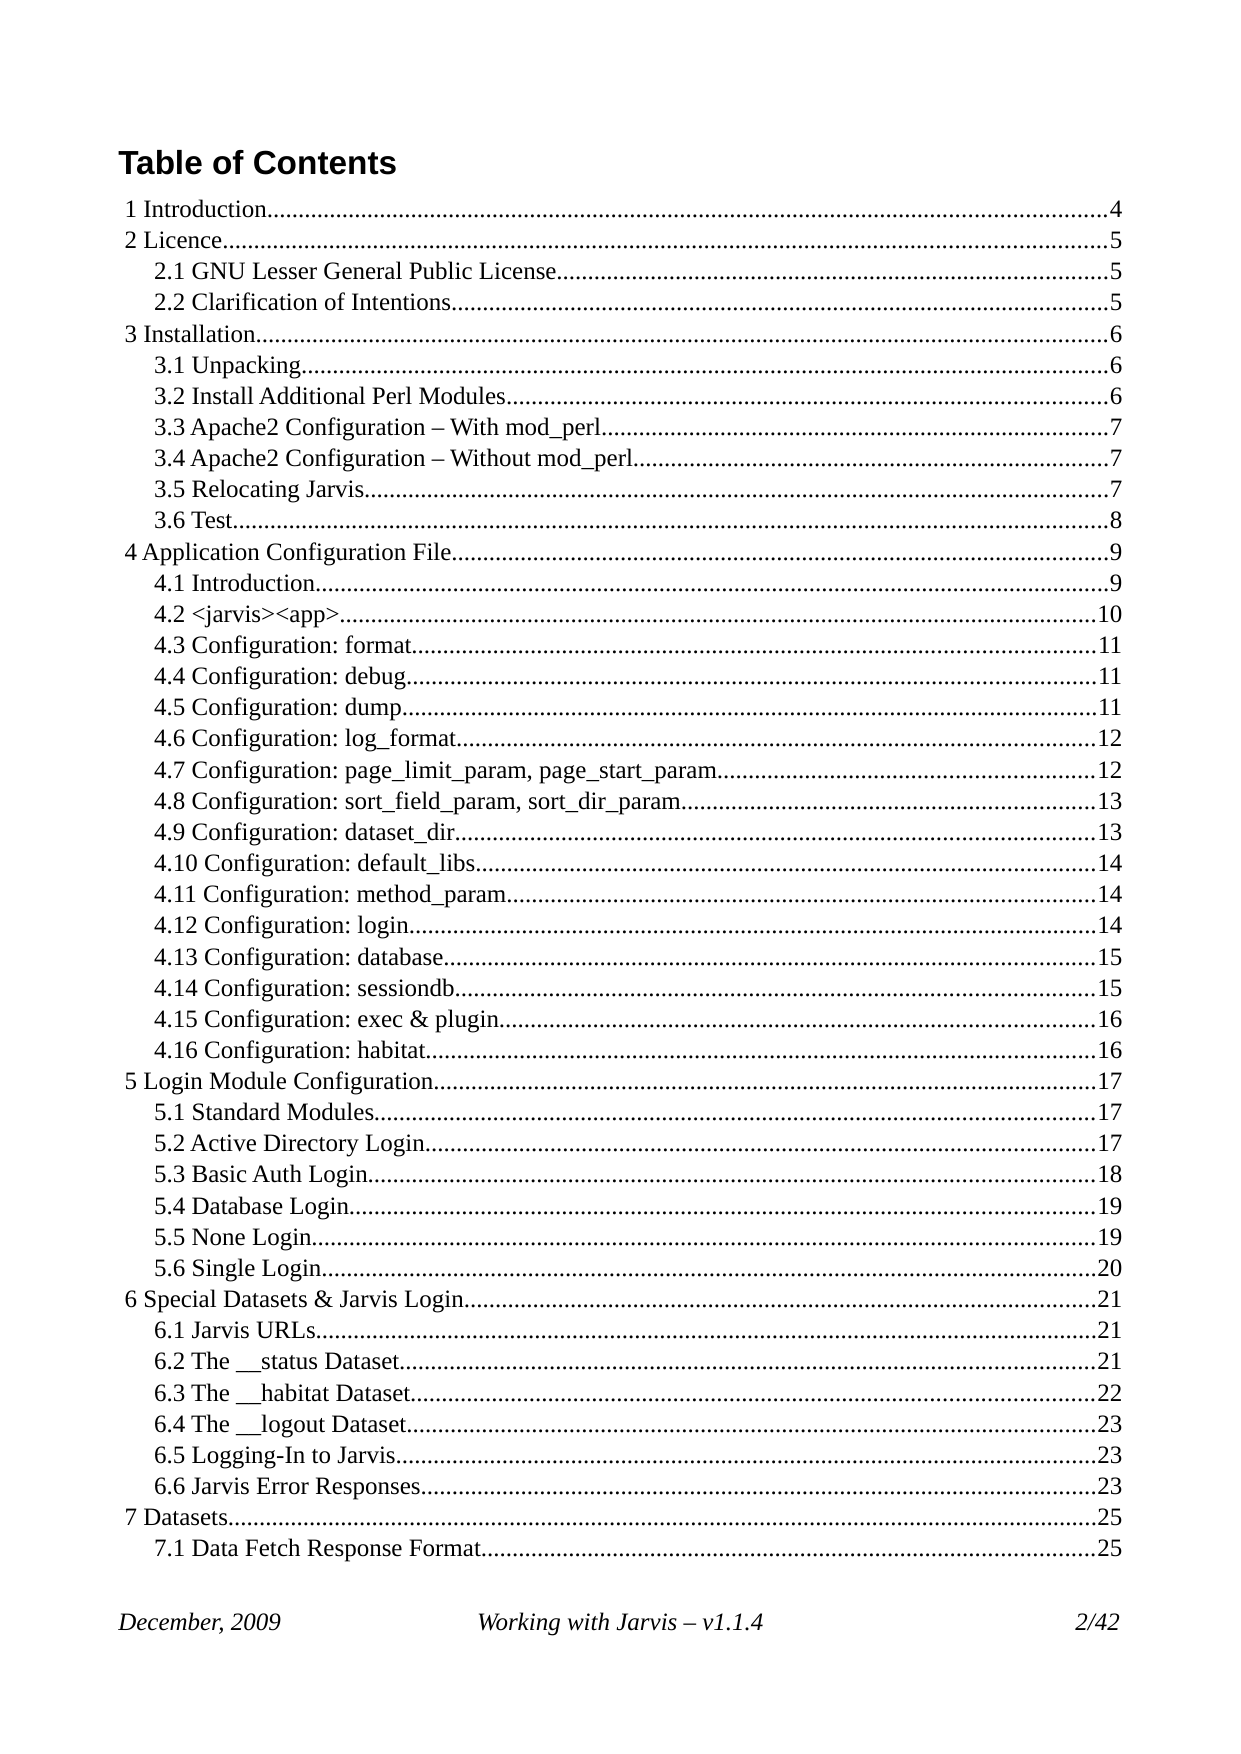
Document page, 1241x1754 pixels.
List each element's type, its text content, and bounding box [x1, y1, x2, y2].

text 5.6 Single Login 20 [148, 1253, 1122, 1282]
text 6.4 The __logout Dataset 23 [148, 1409, 1122, 1437]
text 3.1 Unpacking 6 [148, 350, 1122, 378]
text 4.2 <jarvis><app> 10 [148, 599, 1122, 628]
text 7 Datasets 25 [118, 1502, 1122, 1531]
text 5.4 Database Login 19 [148, 1191, 1122, 1219]
text 5.2 Active Directory Login 17 [148, 1128, 1122, 1157]
text 4.6 Configuration: log_format 12 [148, 723, 1122, 752]
text 6.5 Logging-In to Jarvis 23 [148, 1440, 1122, 1469]
text 4.14 Configuration: sessiondb 15 [148, 973, 1122, 1001]
text 5 Login Module Configuration 17 [118, 1066, 1122, 1095]
text 3 Installation 6 [118, 319, 1122, 347]
text 4.3 Configuration: format 11 [148, 630, 1122, 659]
text 4.9 Configuration: dataset_dir 13 [148, 817, 1122, 846]
text 4.4 Configuration: debug 11 [148, 661, 1122, 690]
text 4.12 Configuration: login 14 [148, 910, 1122, 939]
text 4 Application Configuration File 9 [118, 537, 1122, 565]
text 4.5 Configuration: dump 11 [148, 692, 1122, 721]
text 4.10 Configuration: default_libs 14 [148, 848, 1122, 877]
text 6.2 The __status Dataset 21 [148, 1346, 1122, 1375]
text 3.3 Apache2 Configuration – With mod_perl 7 [148, 412, 1122, 441]
text 6.1 Jarvis URLs 21 [148, 1315, 1122, 1344]
text 6 Special Datasets & Jarvis Login 21 [118, 1284, 1122, 1313]
text 4.1 Introduction 9 [148, 568, 1122, 597]
subtitle Table of Contents [118, 143, 1122, 182]
text 2.1 GNU Lesser General Public License 5 [148, 256, 1122, 285]
text 6.3 The __habitat Dataset 22 [148, 1378, 1122, 1406]
text 4.11 Configuration: method_param 14 [148, 879, 1122, 908]
text 2.2 Clarification of Intentions 5 [148, 287, 1122, 316]
text 3.4 Apache2 Configuration – Without mod_perl 7 [148, 443, 1122, 472]
text 3.2 Install Additional Perl Modules 6 [148, 381, 1122, 410]
text 6.6 Jarvis Error Responses 23 [148, 1471, 1122, 1500]
text 1 Introduction 4 [118, 194, 1122, 223]
text 5.5 None Login 19 [148, 1222, 1122, 1251]
text 4.8 Configuration: sort_field_param, sort_dir_param 13 [148, 786, 1122, 814]
text 3.6 Test 8 [148, 506, 1122, 534]
text 2 Licence 5 [118, 225, 1122, 254]
text 4.15 Configuration: exec & plugin 16 [148, 1004, 1122, 1033]
text 4.16 Configuration: habitat 16 [148, 1035, 1122, 1064]
text 5.3 Basic Auth Login 18 [148, 1159, 1122, 1188]
text 4.7 Configuration: page_limit_param, page_start_param 12 [148, 755, 1122, 783]
text 4.13 Configuration: database 15 [148, 942, 1122, 970]
text 7.1 Data Fetch Response Format 25 [148, 1533, 1122, 1562]
text 3.5 Relocating Jarvis 7 [148, 474, 1122, 503]
text 5.1 Standard Modules 17 [148, 1097, 1122, 1126]
